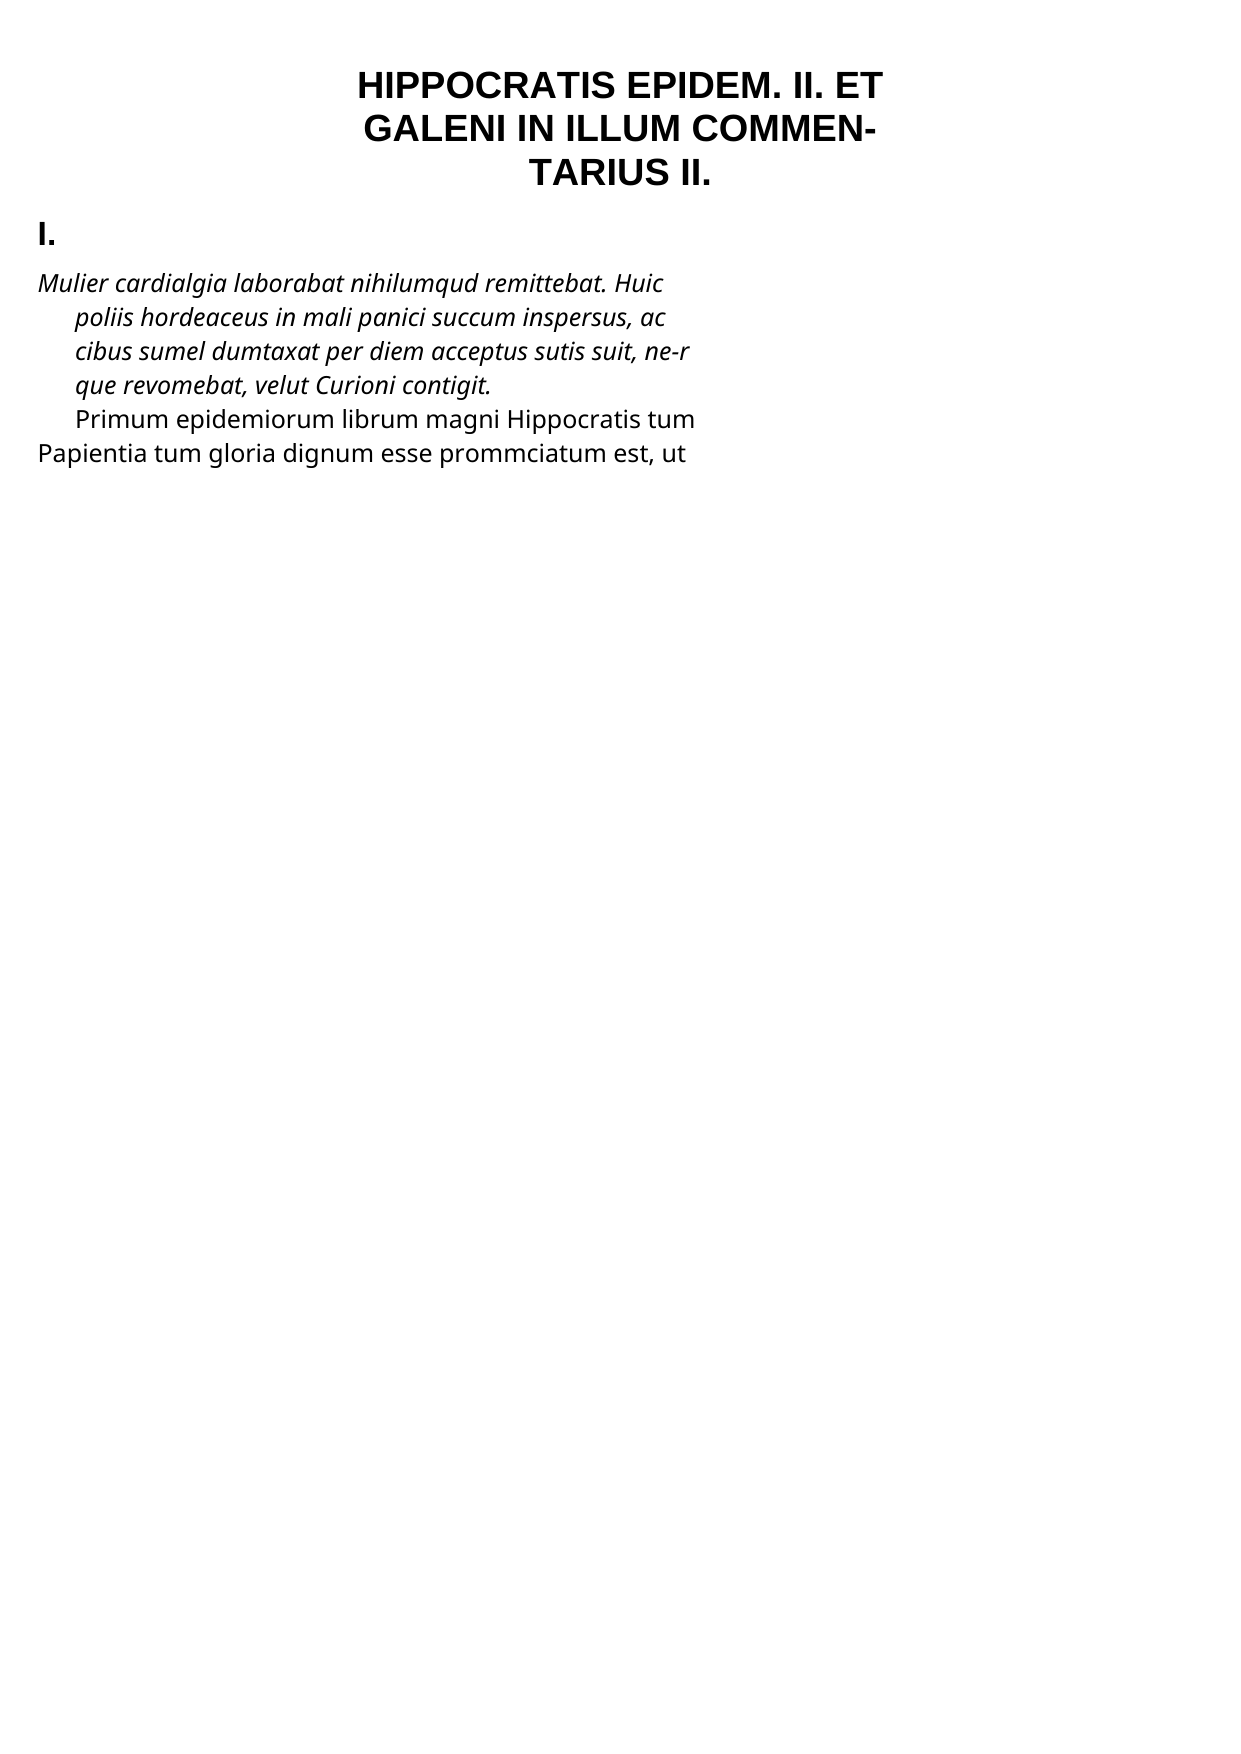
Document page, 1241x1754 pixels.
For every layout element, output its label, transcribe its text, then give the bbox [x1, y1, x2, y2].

text Mulier cardialgia laborabat nihilumqud remittebat. Huic poliis hordeaceus in mali panici succum inspersus, ac cibus sumel dumtaxat per diem acceptus sutis suit, ne-r que revomebat, velut Curioni contigit. [37, 265, 1203, 402]
subtitle HIPPOCRATIS EPIDEM. II. ET GALENI IN ILLUM COMMEN- TARIUS II. [37, 62, 1203, 193]
subtitle I. [37, 214, 1203, 253]
text Primum epidemiorum librum magni Hippocratis tum Papientia tum gloria dignum esse prommciatum est, ut [37, 402, 1203, 470]
